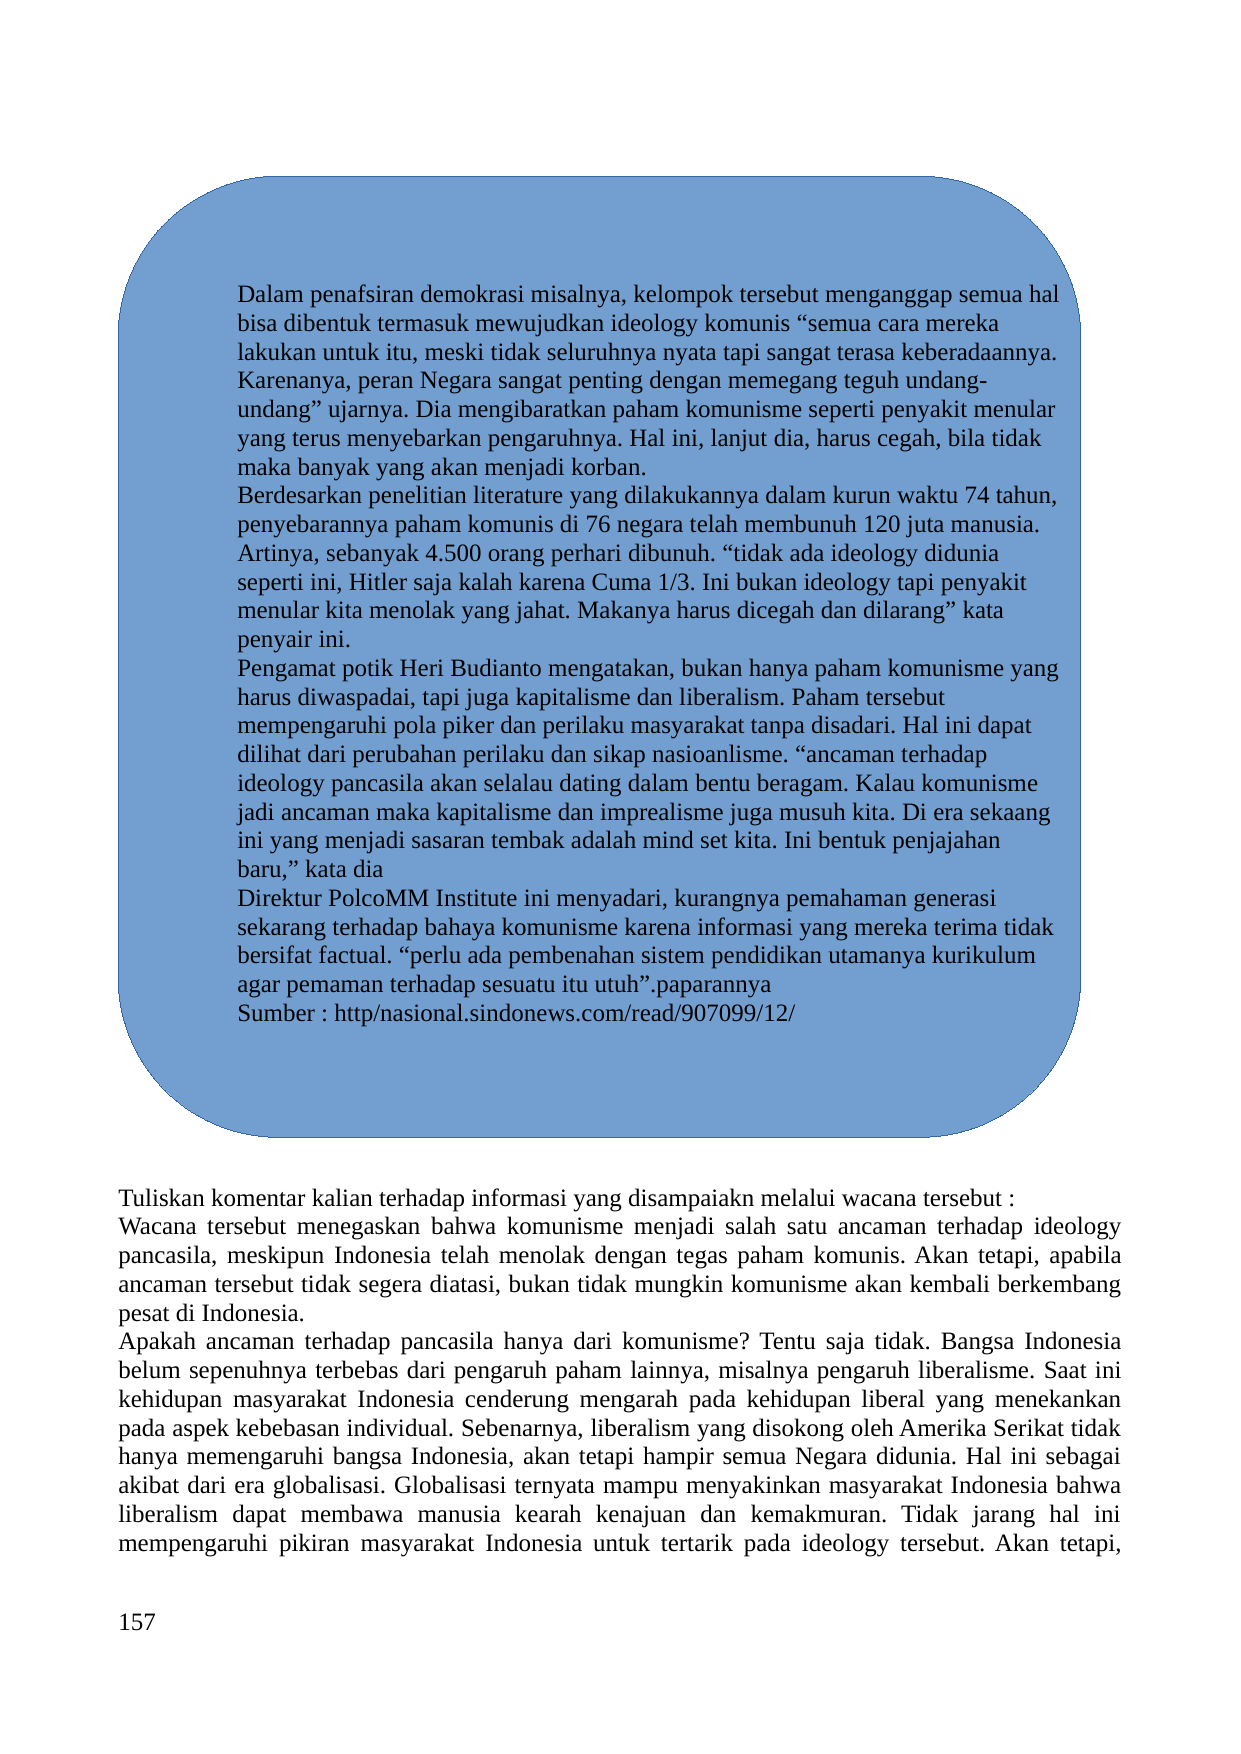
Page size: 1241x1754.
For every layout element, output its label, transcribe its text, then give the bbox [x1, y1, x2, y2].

text Apakah ancaman terhadap pancasila hanya dari komunisme? Tentu saja tidak. Bangsa Indonesia belum sepenuhnya terbebas dari pengaruh paham lainnya, misalnya pengaruh liberalisme. Saat ini kehidupan masyarakat Indonesia cenderung mengarah pada kehidupan liberal yang menekankan pada aspek kebebasan individual. Sebenarnya, liberalism yang disokong oleh Amerika Serikat tidak hanya memengaruhi bangsa Indonesia, akan tetapi hampir semua Negara didunia. Hal ini sebagai akibat dari era globalisasi. Globalisasi ternyata mampu menyakinkan masyarakat Indonesia bahwa liberalism dapat membawa manusia kearah kenajuan dan kemakmuran. Tidak jarang hal ini mempengaruhi pikiran masyarakat Indonesia untuk tertarik pada ideology tersebut. Akan tetapi, [118, 1326, 1122, 1556]
text Wacana tersebut menegaskan bahwa komunisme menjadi salah satu ancaman terhadap ideology pancasila, meskipun Indonesia telah menolak dengan tegas paham komunis. Akan tetapi, apabila ancaman tersebut tidak segera diatasi, bukan tidak mungkin komunisme akan kembali berkembang pesat di Indonesia. [118, 1211, 1122, 1326]
text Tuliskan komentar kalian terhadap informasi yang disampaiakn melalui wacana tersebut : [118, 1183, 1122, 1211]
